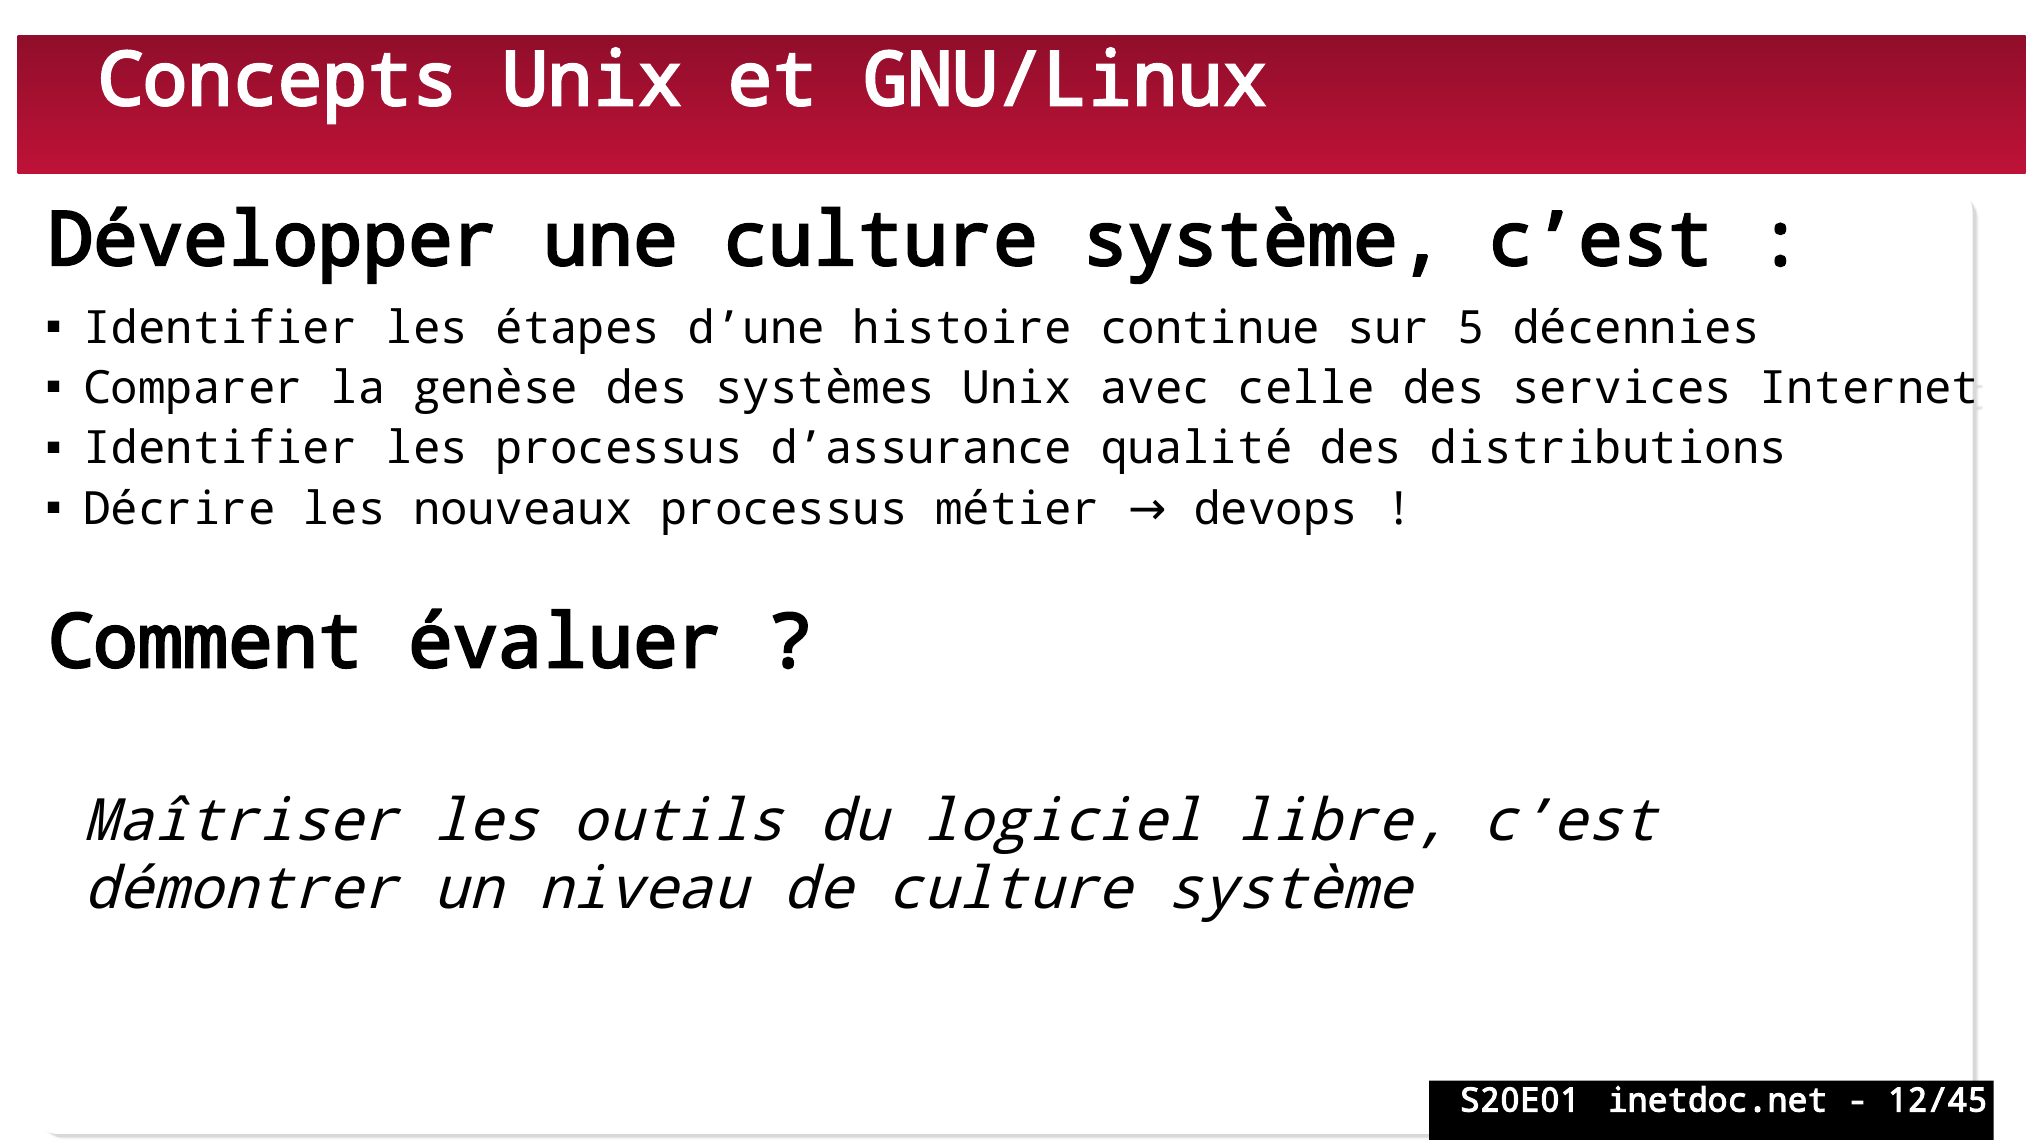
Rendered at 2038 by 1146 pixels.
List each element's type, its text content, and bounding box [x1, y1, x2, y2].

text_box S20E01 inetdoc.net - <numéro>/45 [1429, 1080, 1994, 1140]
text_box Développer une culture système, c’est : Identifier les étapes d’une histoire continue sur 5 décennies Comparer la genèse des systèmes Unix avec celle des services Internet Identifier les processus d’assurance qualité des distributions Décrire les nouveaux processus métier → devops ! Comment évaluer ? Maîtriser les outils du logiciel libre, c’est démontrer un niveau de culture système [35, 188, 1973, 1134]
text_box Concepts Unix et GNU/Linux [17, 35, 2026, 174]
